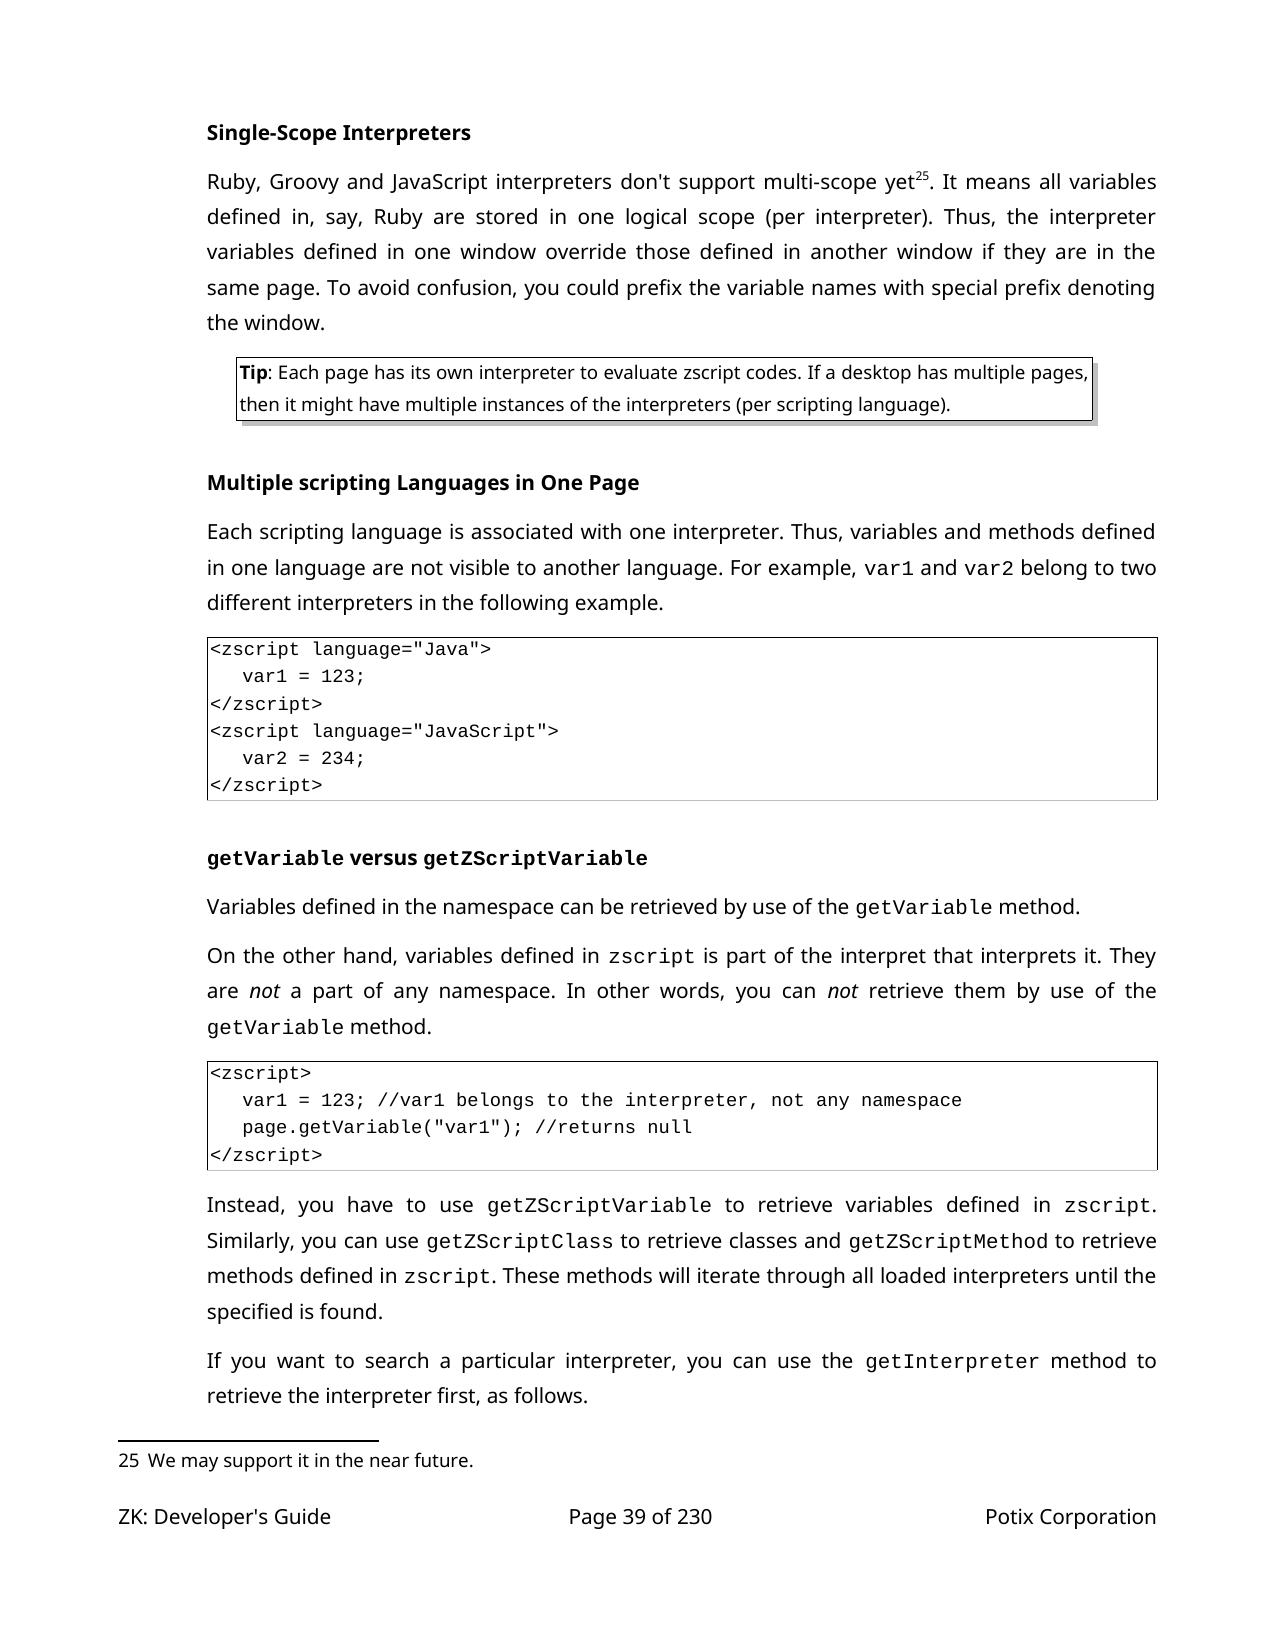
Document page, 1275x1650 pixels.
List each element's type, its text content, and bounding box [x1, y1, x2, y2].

text Variables defined in the namespace can be retrieved by use of the getVariable method. [207, 892, 1157, 920]
text <zscript language="Java"> [208, 638, 1157, 661]
text On the other hand, variables defined in zscript is part of the interpret that interprets it. They are not a part of any namespace. In other words, you can not retrieve them by use of the getVariable method. [207, 941, 1157, 1040]
text var1 = 123; [208, 664, 1157, 688]
text <zscript> [208, 1062, 1157, 1085]
text Each scripting language is associated with one interpreter. Thus, variables and methods defined in one language are not visible to another language. For example, var1 and var2 belong to two different interpreters in the following example. [207, 517, 1157, 616]
text <zscript language="JavaScript"> [208, 718, 1157, 743]
subtitle Single-Scope Interpreters [207, 118, 1157, 146]
text var1 = 123; //var1 belongs to the interpreter, not any namespace [208, 1088, 1157, 1112]
text We may support it in the near future. [118, 1447, 1157, 1473]
text page.getVariable("var1"); //returns null [208, 1115, 1157, 1139]
text </zscript> [208, 1142, 1157, 1170]
text </zscript> [208, 773, 1157, 800]
text Instead, you have to use getZScriptVariable to retrieve variables defined in zscript. Similarly, you can use getZScriptClass to retrieve classes and getZScriptMethod to retrieve methods defined in zscript. These methods will iterate through all loaded interpreters until the specified is found. [207, 1190, 1157, 1325]
text var2 = 234; [208, 746, 1157, 770]
subtitle Multiple scripting Languages in One Page [207, 468, 1157, 497]
text </zscript> [208, 691, 1157, 716]
subtitle getVariable versus getZScriptVariable [207, 843, 1157, 871]
text If you want to search a particular interpreter, you can use the getInterpreter method to retrieve the interpreter first, as follows. [207, 1346, 1157, 1409]
text Ruby, Groovy and JavaScript interpreters don't support multi-scope yet. It means all variables defined in, say, Ruby are stored in one logical scope (per interpreter). Thus, the interpreter variables defined in one window override those defined in another window if they are in the same page. To avoid confusion, you could prefix the variable names with special prefix denoting the window. [207, 167, 1157, 336]
text Tip: Each page has its own interpreter to evaluate zscript codes. If a desktop has multiple pages, then it might have multiple instances of the interpreters (per scripting language). [237, 358, 1092, 420]
